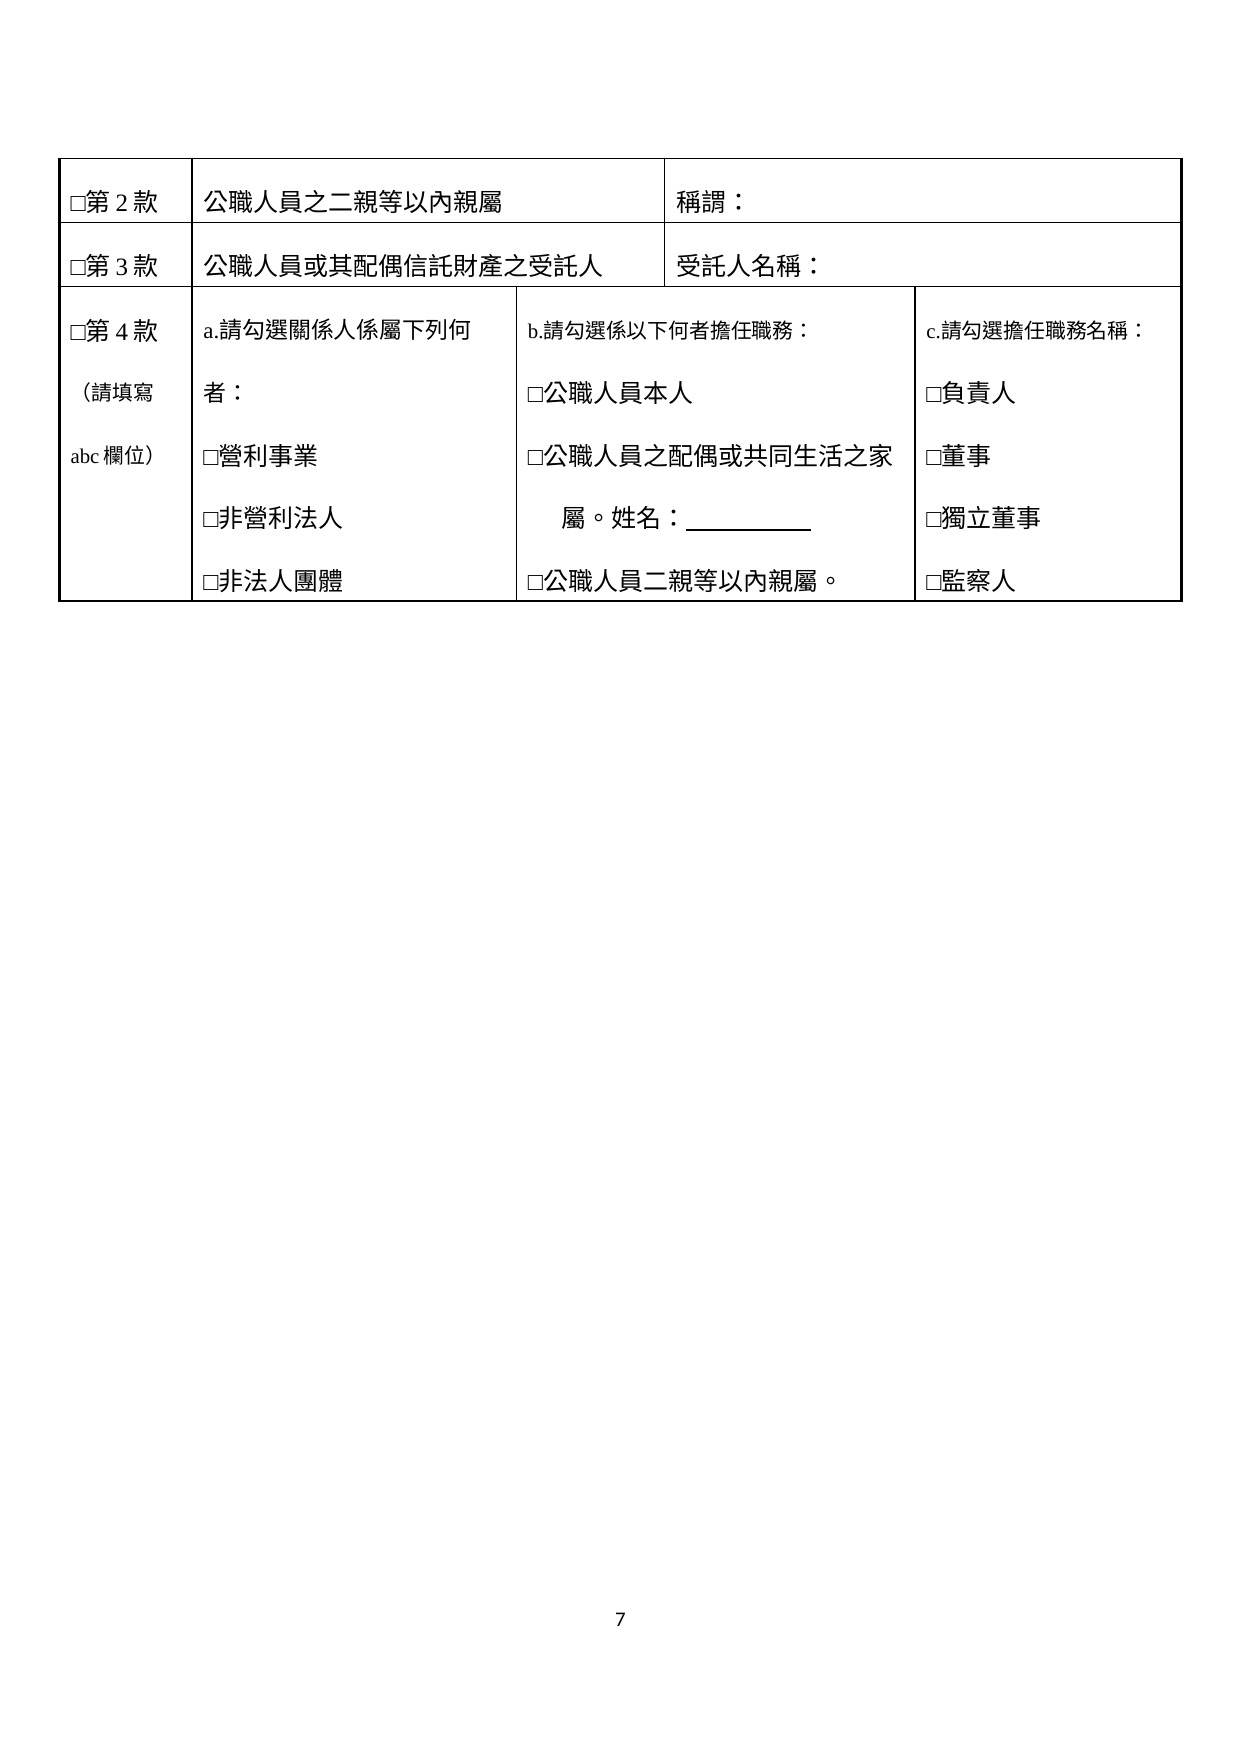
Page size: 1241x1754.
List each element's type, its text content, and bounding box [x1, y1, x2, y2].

table_cell □第4款 （請填寫abc欄位） [61, 287, 191, 600]
table_cell b.請勾選係以下何者擔任職務： □公職人員本人 □公職人員之配偶或共同生活之家屬。姓名： □公職人員二親等以內親屬。 [517, 287, 914, 600]
table_cell □第2款 [61, 159, 191, 222]
table_cell □第3款 [61, 223, 191, 286]
table_cell 公職人員或其配偶信託財產之受託人 [193, 223, 664, 286]
table_cell 受託人名稱： [665, 223, 1180, 286]
table_cell 公職人員之二親等以內親屬 [193, 159, 664, 222]
table_cell 稱謂： [665, 159, 1180, 222]
table_cell a.請勾選關係人係屬下列何者： □營利事業 □非營利法人 □非法人團體 [193, 287, 516, 600]
table_cell c.請勾選擔任職務名稱： □負責人 □董事 □獨立董事 □監察人 [916, 287, 1180, 600]
